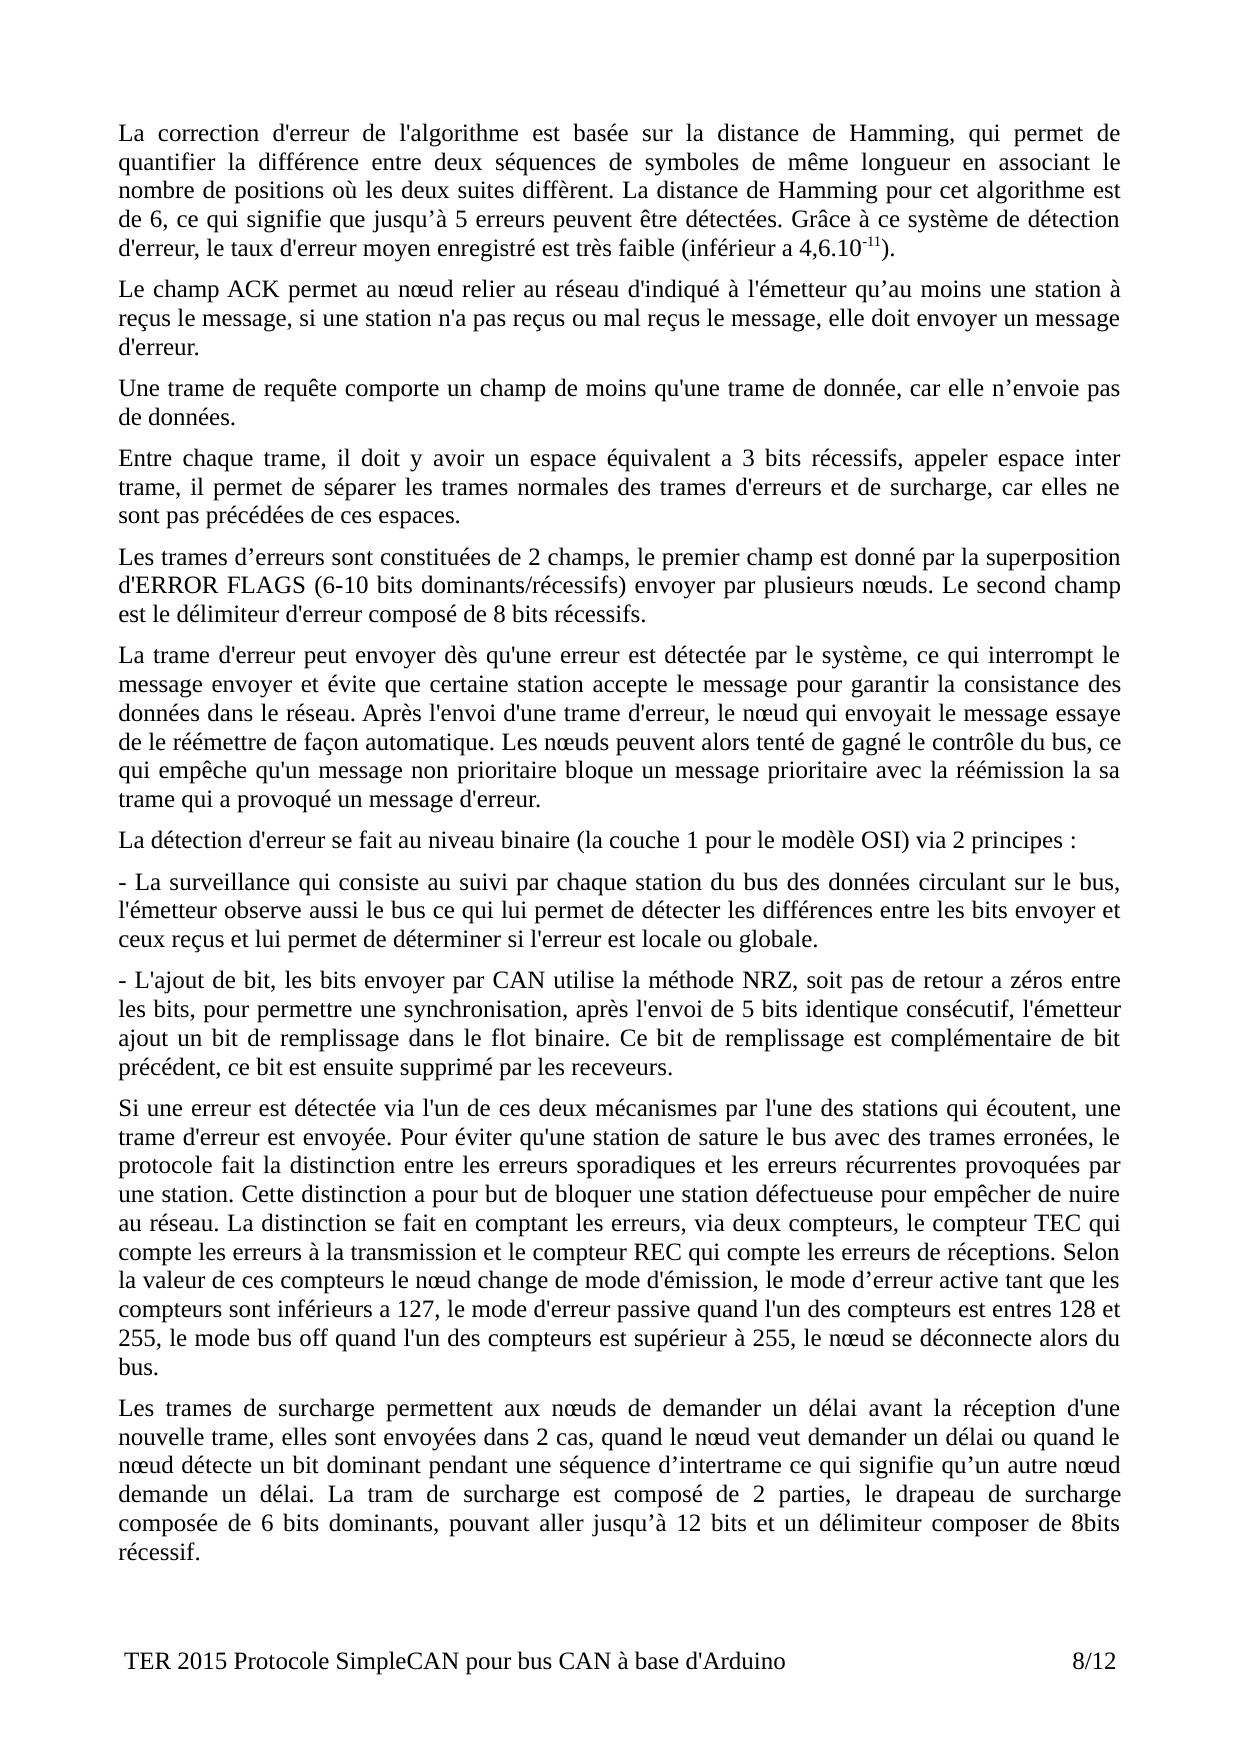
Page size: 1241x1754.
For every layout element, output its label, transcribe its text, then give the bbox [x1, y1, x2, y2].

text - L'ajout de bit, les bits envoyer par CAN utilise la méthode NRZ, soit pas de retour a zéros entre les bits, pour permettre une synchronisation, après l'envoi de 5 bits identique consécutif, l'émetteur ajout un bit de remplissage dans le flot binaire. Ce bit de remplissage est complémentaire de bit précédent, ce bit est ensuite supprimé par les receveurs. [118, 966, 1122, 1081]
text Le champ ACK permet au nœud relier au réseau d'indiqué à l'émetteur qu’au moins une station à reçus le message, si une station n'a pas reçus ou mal reçus le message, elle doit envoyer un message d'erreur. [118, 274, 1122, 361]
text Si une erreur est détectée via l'un de ces deux mécanismes par l'une des stations qui écoutent, une trame d'erreur est envoyée. Pour éviter qu'une station de sature le bus avec des trames erronées, le protocole fait la distinction entre les erreurs sporadiques et les erreurs récurrentes provoquées par une station. Cette distinction a pour but de bloquer une station défectueuse pour empêcher de nuire au réseau. La distinction se fait en comptant les erreurs, via deux compteurs, le compteur TEC qui compte les erreurs à la transmission et le compteur REC qui compte les erreurs de réceptions. Selon la valeur de ces compteurs le nœud change de mode d'émission, le mode d’erreur active tant que les compteurs sont inférieurs a 127, le mode d'erreur passive quand l'un des compteurs est entres 128 et 255, le mode bus off quand l'un des compteurs est supérieur à 255, le nœud se déconnecte alors du bus. [118, 1093, 1122, 1381]
text Les trames de surcharge permettent aux nœuds de demander un délai avant la réception d'une nouvelle trame, elles sont envoyées dans 2 cas, quand le nœud veut demander un délai ou quand le nœud détecte un bit dominant pendant une séquence d’intertrame ce qui signifie qu’un autre nœud demande un délai. La tram de surcharge est composé de 2 parties, le drapeau de surcharge composée de 6 bits dominants, pouvant aller jusqu’à 12 bits et un délimiteur composer de 8bits récessif. [118, 1393, 1122, 1566]
text - La surveillance qui consiste au suivi par chaque station du bus des données circulant sur le bus, l'émetteur observe aussi le bus ce qui lui permet de détecter les différences entre les bits envoyer et ceux reçus et lui permet de déterminer si l'erreur est locale ou globale. [118, 867, 1122, 953]
text Les trames d’erreurs sont constituées de 2 champs, le premier champ est donné par la superposition d'ERROR FLAGS (6-10 bits dominants/récessifs) envoyer par plusieurs nœuds. Le second champ est le délimiteur d'erreur composé de 8 bits récessifs. [118, 542, 1122, 628]
text Une trame de requête comporte un champ de moins qu'une trame de donnée, car elle n’envoie pas de données. [118, 373, 1122, 431]
text La détection d'erreur se fait au niveau binaire (la couche 1 pour le modèle OSI) via 2 principes : [118, 826, 1122, 854]
text La trame d'erreur peut envoyer dès qu'une erreur est détectée par le système, ce qui interrompt le message envoyer et évite que certaine station accepte le message pour garantir la consistance des données dans le réseau. Après l'envoi d'une trame d'erreur, le nœud qui envoyait le message essaye de le réémettre de façon automatique. Les nœuds peuvent alors tenté de gagné le contrôle du bus, ce qui empêche qu'un message non prioritaire bloque un message prioritaire avec la réémission la sa trame qui a provoqué un message d'erreur. [118, 641, 1122, 813]
text Entre chaque trame, il doit y avoir un espace équivalent a 3 bits récessifs, appeler espace inter trame, il permet de séparer les trames normales des trames d'erreurs et de surcharge, car elles ne sont pas précédées de ces espaces. [118, 443, 1122, 529]
text La correction d'erreur de l'algorithme est basée sur la distance de Hamming, qui permet de quantifier la différence entre deux séquences de symboles de même longueur en associant le nombre de positions où les deux suites diffèrent. La distance de Hamming pour cet algorithme est de 6, ce qui signifie que jusqu’à 5 erreurs peuvent être détectées. Grâce à ce système de détection d'erreur, le taux d'erreur moyen enregistré est très faible (inférieur a 4,6.10-11). [118, 118, 1122, 262]
